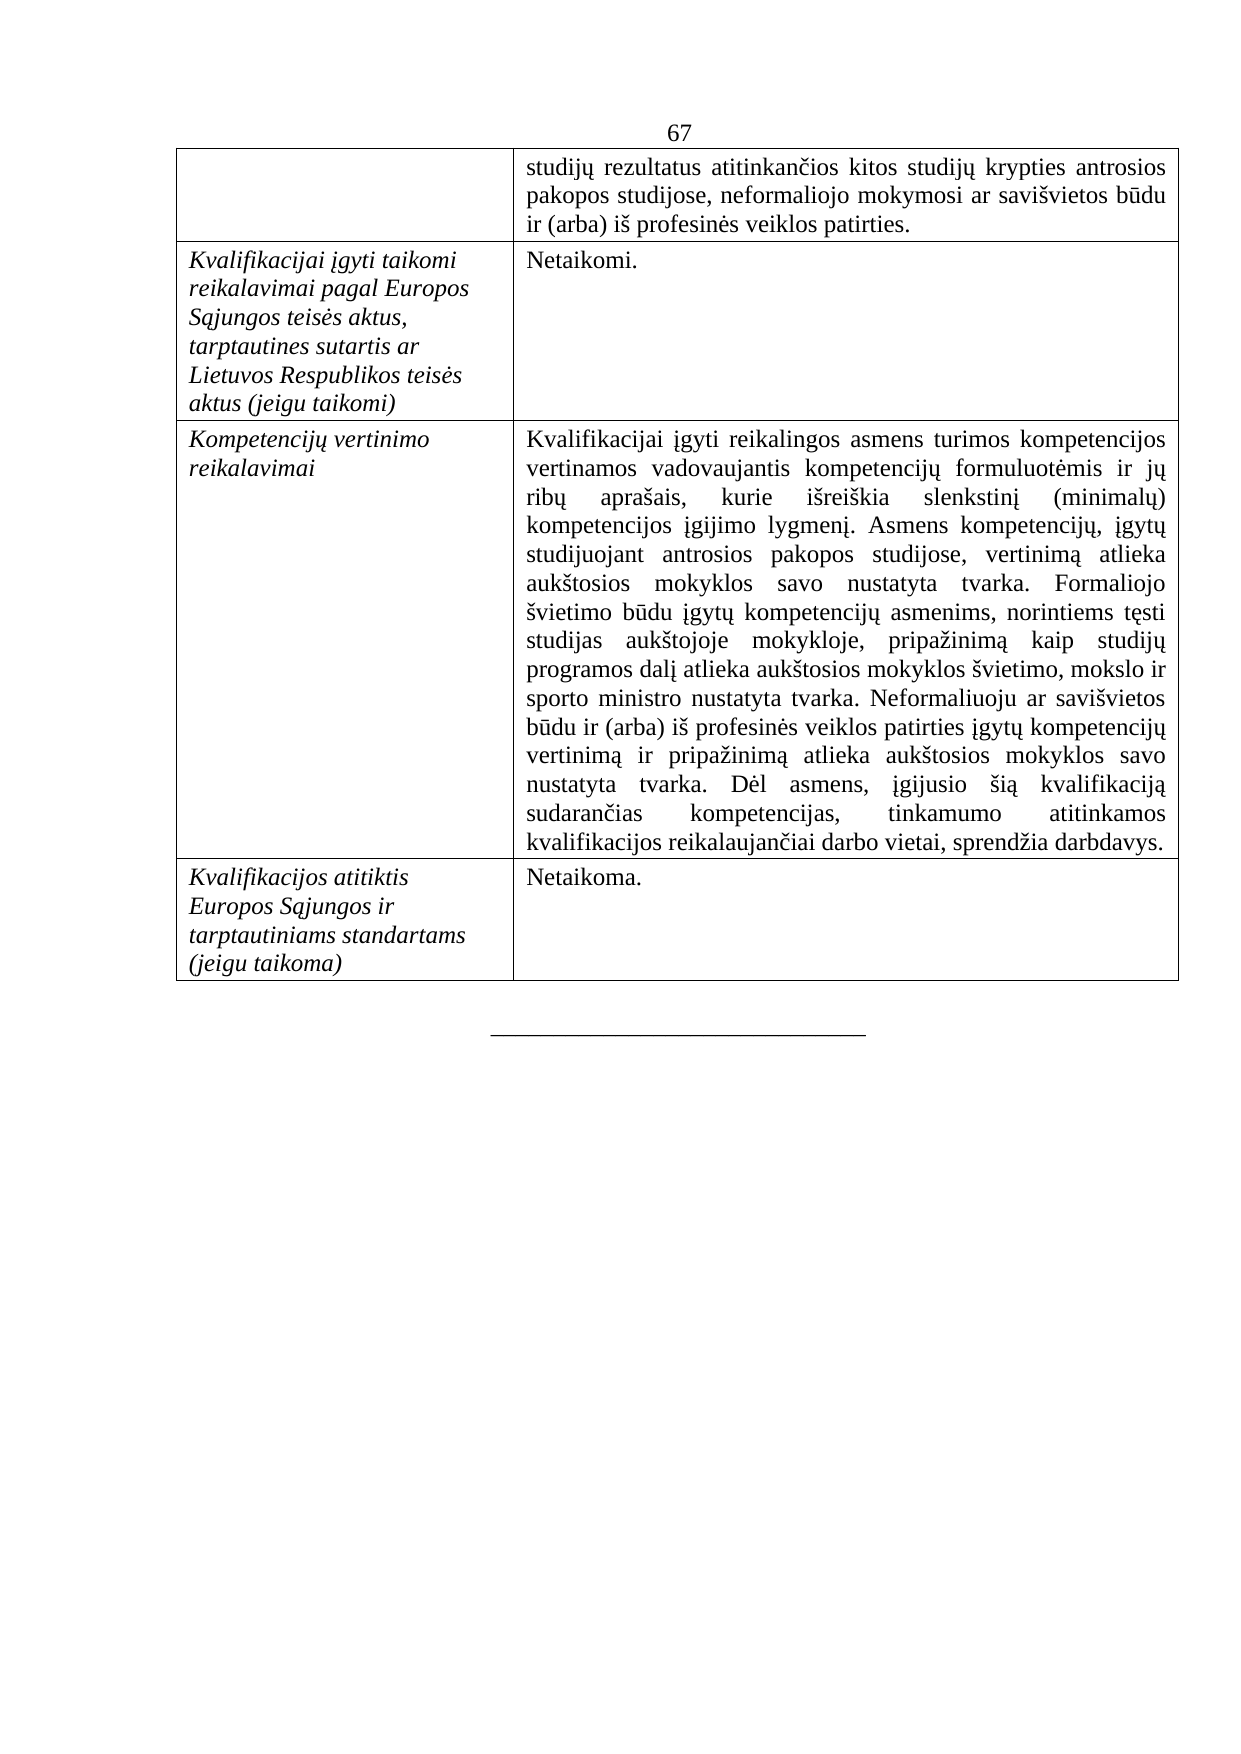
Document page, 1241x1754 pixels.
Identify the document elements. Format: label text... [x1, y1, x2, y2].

table_cell Netaikomi. [514, 242, 1178, 420]
table_cell studijų rezultatus atitinkančios kitos studijų krypties antrosios pakopos studijose, neformaliojo mokymosi ar savišvietos būdu ir (arba) iš profesinės veiklos patirties. [514, 149, 1178, 241]
table_cell Kompetencijų vertinimo reikalavimai [177, 421, 513, 858]
table_cell Kvalifikacijai įgyti taikomi reikalavimai pagal Europos Sąjungos teisės aktus, tarptautines sutartis ar Lietuvos Respublikos teisės aktus (jeigu taikomi) [177, 242, 513, 420]
table_cell Kvalifikacijai įgyti reikalingos asmens turimos kompetencijos vertinamos vadovaujantis kompetencijų formuluotėmis ir jų ribų aprašais, kurie išreiškia slenkstinį (minimalų) kompetencijos įgijimo lygmenį. Asmens kompetencijų, įgytų studijuojant antrosios pakopos studijose, vertinimą atlieka aukštosios mokyklos savo nustatyta tvarka. Formaliojo švietimo būdu įgytų kompetencijų asmenims, norintiems tęsti studijas aukštojoje mokykloje, pripažinimą kaip studijų programos dalį atlieka aukštosios mokyklos švietimo, mokslo ir sporto ministro nustatyta tvarka. Neformaliuoju ar savišvietos būdu ir (arba) iš profesinės veiklos patirties įgytų kompetencijų vertinimą ir pripažinimą atlieka aukštosios mokyklos savo nustatyta tvarka. Dėl asmens, įgijusio šią kvalifikaciją sudarančias kompetencijas, tinkamumo atitinkamos kvalifikacijos reikalaujančiai darbo vietai, sprendžia darbdavys. [514, 421, 1178, 858]
table_cell [177, 149, 513, 241]
table_cell Netaikoma. [514, 859, 1178, 980]
table_cell Kvalifikacijos atitiktis Europos Sąjungos ir tarptautiniams standartams (jeigu taikoma) [177, 859, 513, 980]
text ______________________________ [177, 1010, 1181, 1039]
